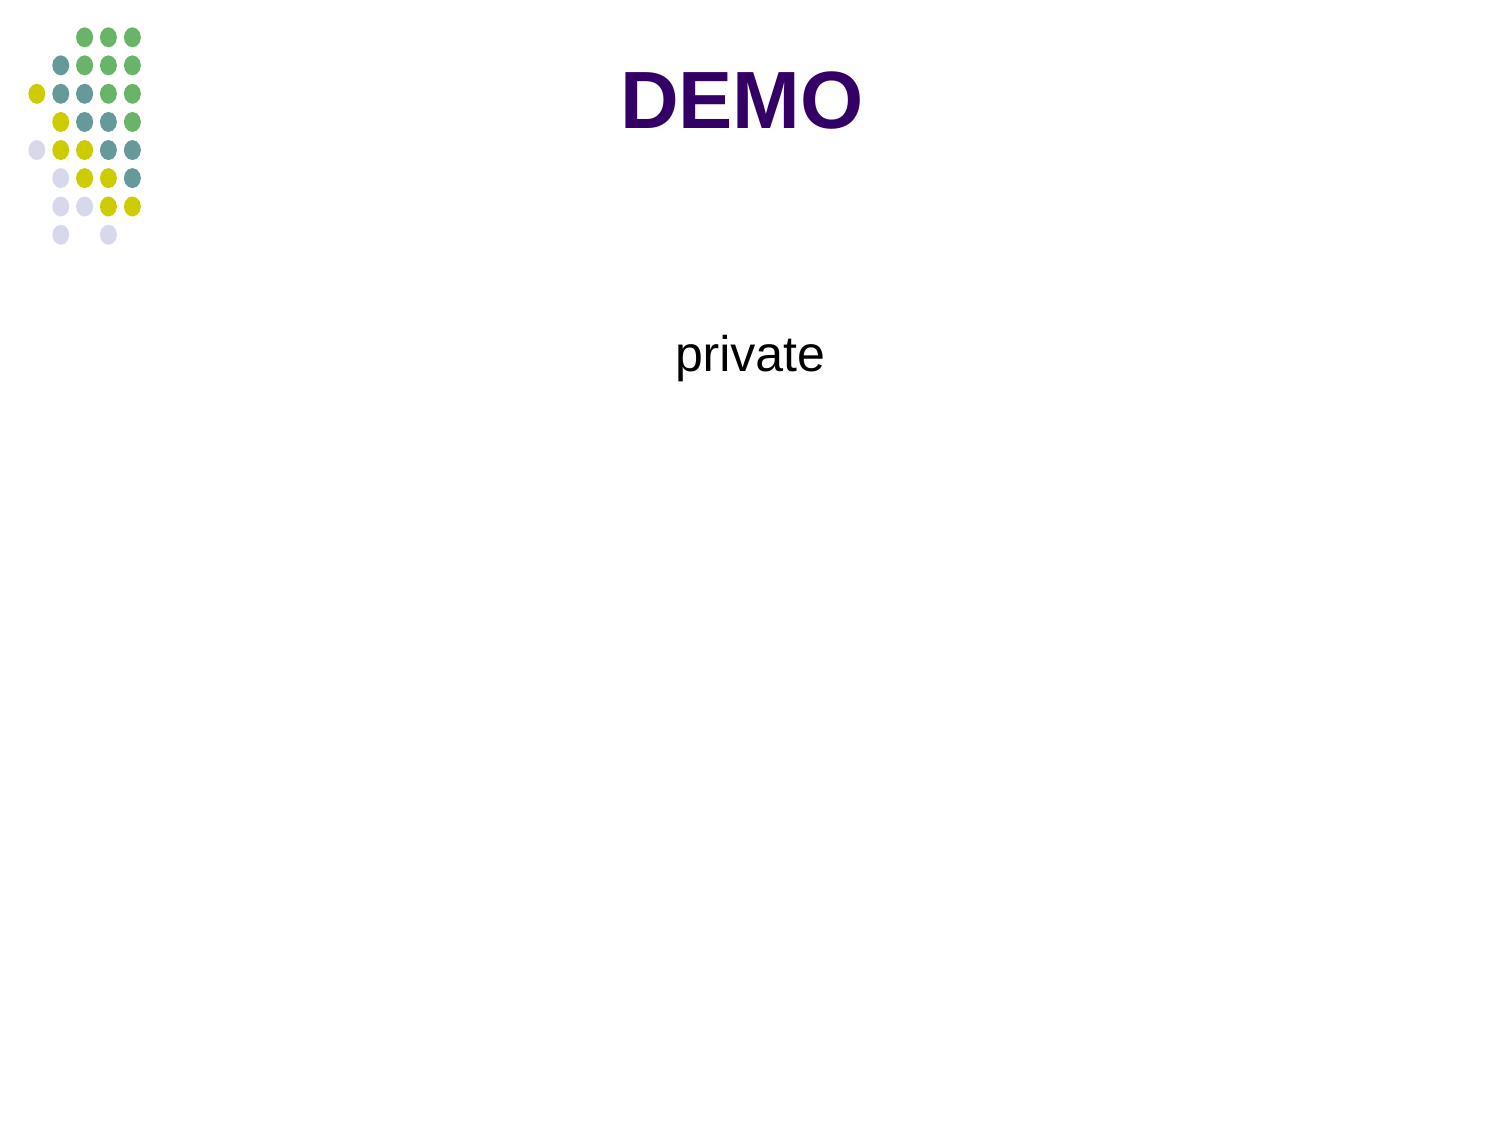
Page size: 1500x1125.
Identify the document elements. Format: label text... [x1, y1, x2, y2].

list private [75, 228, 1426, 473]
title DEMO [566, 40, 917, 176]
